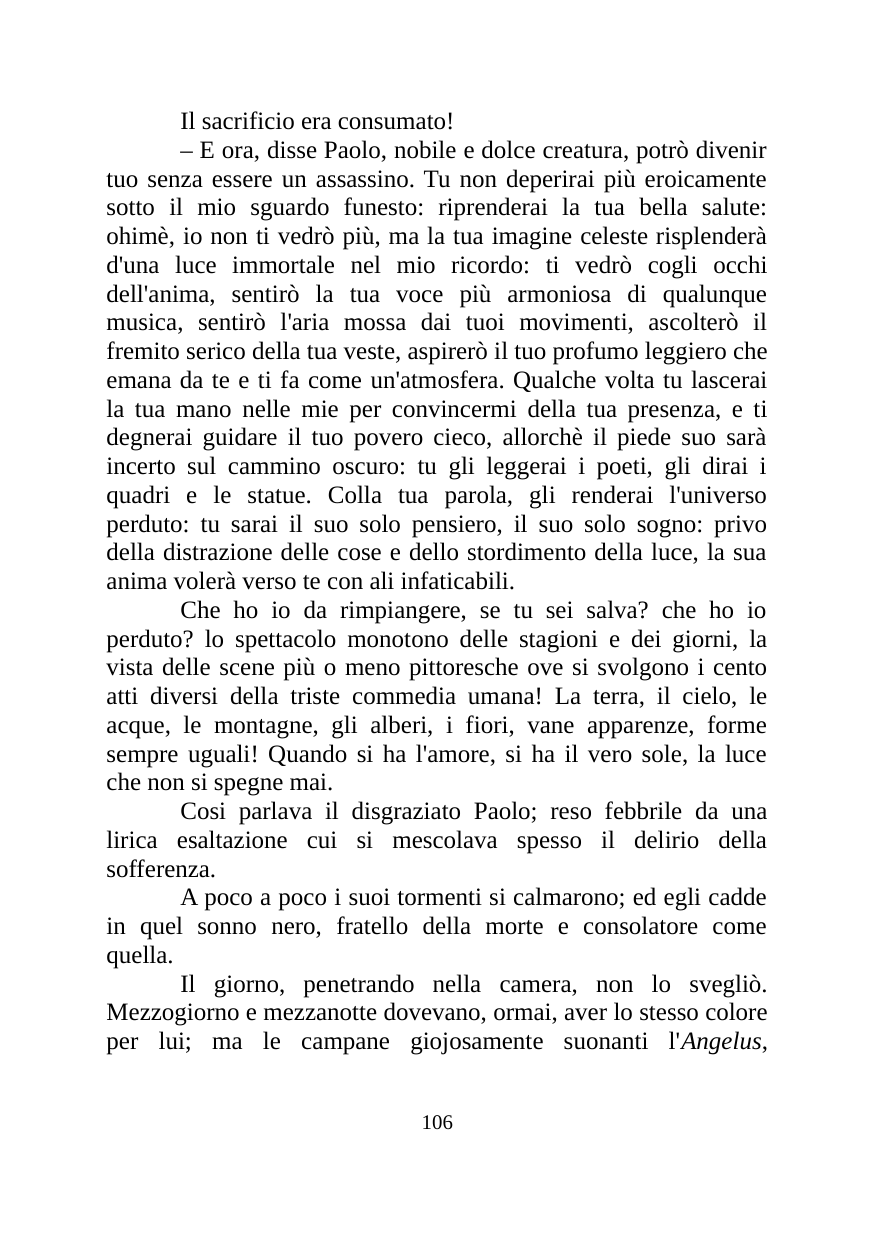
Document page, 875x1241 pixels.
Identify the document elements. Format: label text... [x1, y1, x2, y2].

text A poco a poco i suoi tormenti si calmarono; ed egli cadde in quel sonno nero, fratello della morte e consolatore come quella. [106, 882, 768, 969]
text Il sacrificio era consumato! [106, 106, 768, 135]
text Il giorno, penetrando nella camera, non lo svegliò. Mezzogiorno e mezzanotte dovevano, ormai, aver lo stesso colore per lui; ma le campane giojosamente suonanti l'Angelus, [106, 969, 768, 1055]
text Che ho io da rimpiangere, se tu sei salva? che ho io perduto? lo spettacolo monotono delle stagioni e dei giorni, la vista delle scene più o meno pittoresche ove si svolgono i cento atti diversi della triste commedia umana! La terra, il cielo, le acque, le montagne, gli alberi, i fiori, vane apparenze, forme sempre uguali! Quando si ha l'amore, si ha il vero sole, la luce che non si spegne mai. [106, 595, 768, 796]
text Cosi parlava il disgraziato Paolo; reso febbrile da una lirica esaltazione cui si mescolava spesso il delirio della sofferenza. [106, 796, 768, 882]
text – E ora, disse Paolo, nobile e dolce creatura, potrò divenir tuo senza essere un assassino. Tu non deperirai più eroicamente sotto il mio sguardo funesto: riprenderai la tua bella salute: ohimè, io non ti vedrò più, ma la tua imagine celeste risplenderà d'una luce immortale nel mio ricordo: ti vedrò cogli occhi dell'anima, sentirò la tua voce più armoniosa di qualunque musica, sentirò l'aria mossa dai tuoi movimenti, ascolterò il fremito serico della tua veste, aspirerò il tuo profumo leggiero che emana da te e ti fa come un'atmosfera. Qualche volta tu lascerai la tua mano nelle mie per convincermi della tua presenza, e ti degnerai guidare il tuo povero cieco, allorchè il piede suo sarà incerto sul cammino oscuro: tu gli leggerai i poeti, gli dirai i quadri e le statue. Colla tua parola, gli renderai l'universo perduto: tu sarai il suo solo pensiero, il suo solo sogno: privo della distrazione delle cose e dello stordimento della luce, la sua anima volerà verso te con ali infaticabili. [106, 135, 768, 595]
